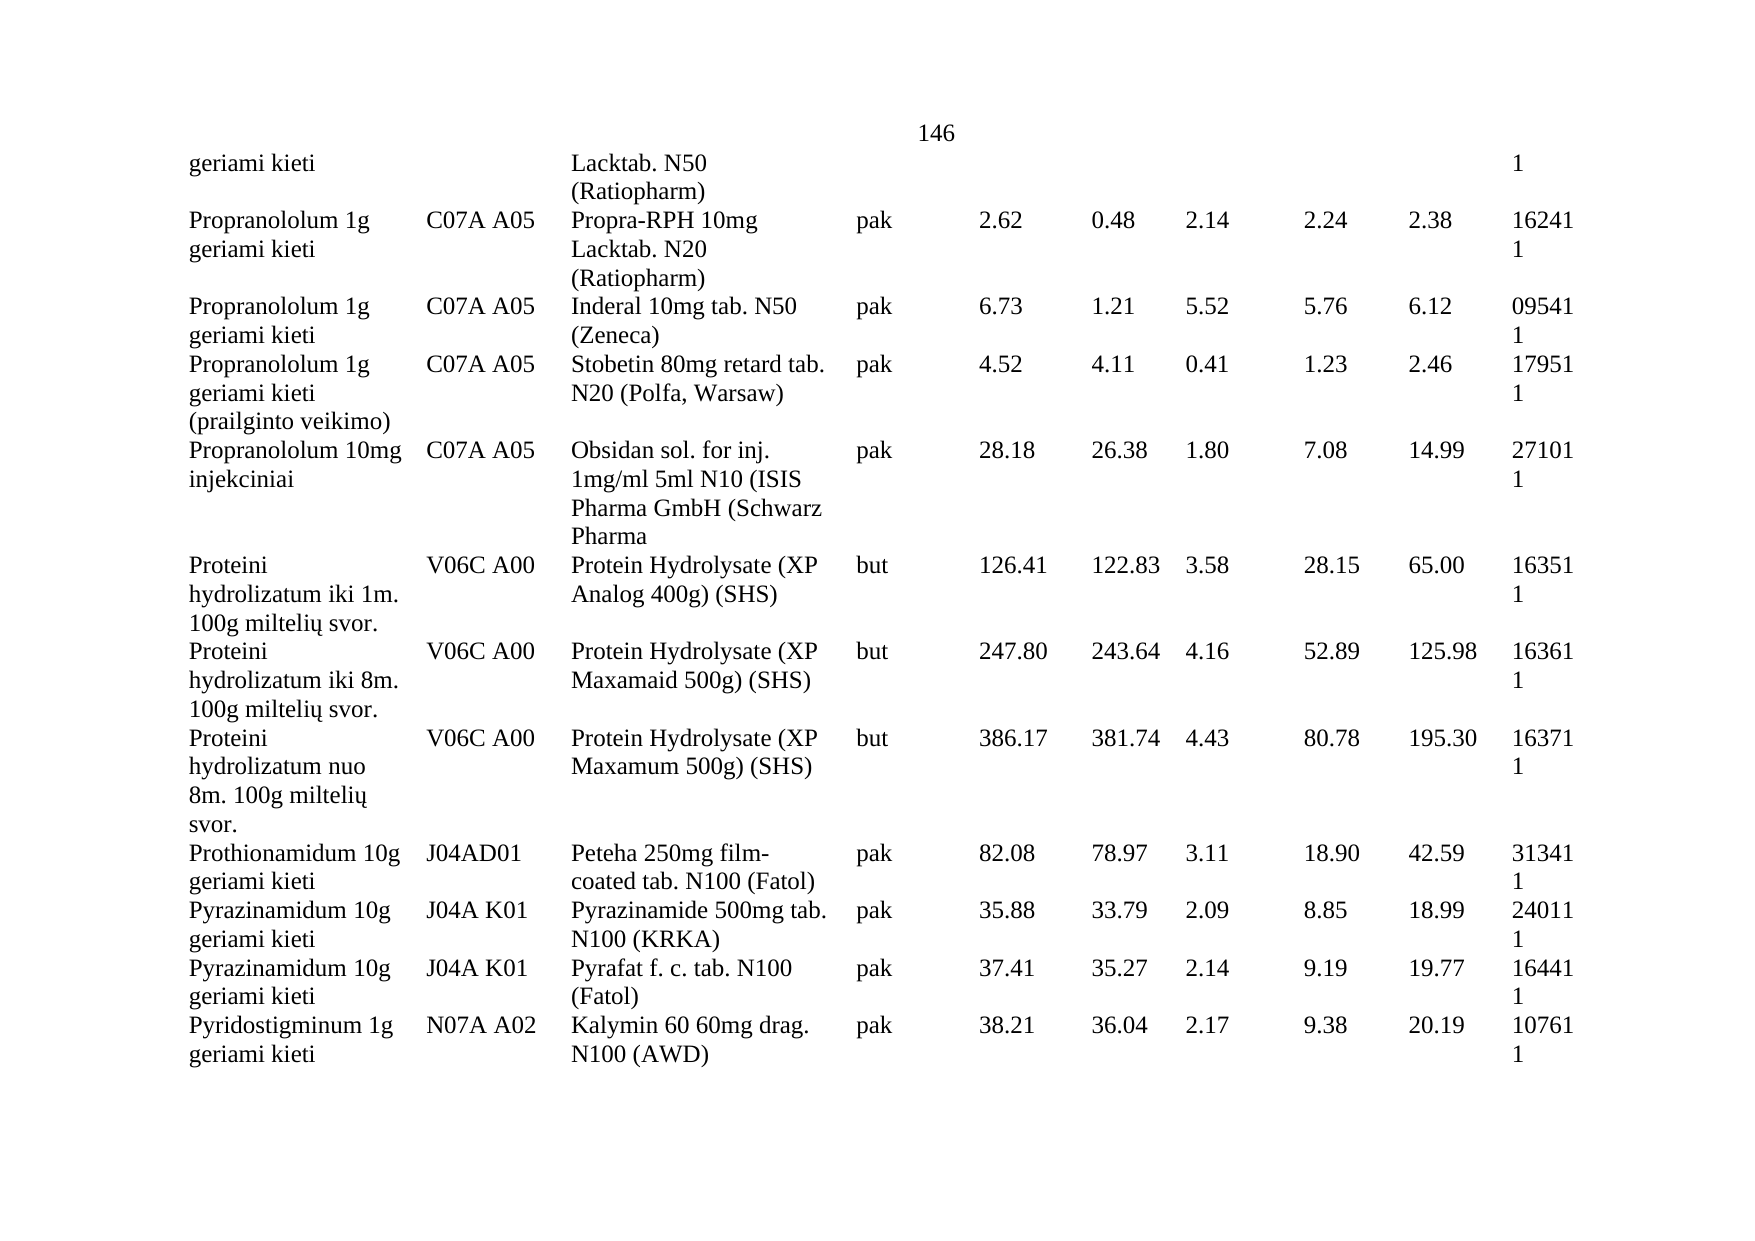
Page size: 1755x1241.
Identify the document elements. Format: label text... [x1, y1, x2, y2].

table_cell 162411 [1500, 205, 1595, 291]
table_cell J04A K01 [415, 895, 559, 953]
table_cell 2.14 [1174, 205, 1292, 291]
table_cell C07A A05 [415, 435, 559, 550]
table_cell geriami kieti [177, 148, 415, 205]
table_cell pak [845, 953, 968, 1010]
table_cell but [845, 636, 968, 723]
table_cell 4.16 [1174, 636, 1292, 723]
table_cell 26.38 [1080, 435, 1174, 550]
table_cell 2.24 [1293, 205, 1397, 291]
table_cell 14.99 [1397, 435, 1500, 550]
table_cell Obsidan sol. for inj. 1mg/ml 5ml N10 (ISIS Pharma GmbH (Schwarz Pharma [560, 435, 845, 550]
table_cell 240111 [1500, 895, 1595, 953]
table_cell 1.21 [1080, 291, 1174, 349]
table_cell 163711 [1500, 723, 1595, 838]
table_cell Proteini hydrolizatum iki 1m. 100g miltelių svor. [177, 550, 415, 636]
table_cell 1.23 [1293, 349, 1397, 435]
table_cell pak [845, 838, 968, 895]
table_cell 164411 [1500, 953, 1595, 1010]
table_cell 2.09 [1174, 895, 1292, 953]
table_cell [1174, 148, 1292, 205]
table_cell 2.14 [1174, 953, 1292, 1010]
table_cell 3.58 [1174, 550, 1292, 636]
table_cell 5.52 [1174, 291, 1292, 349]
table_cell 386.17 [968, 723, 1080, 838]
table_cell 2.62 [968, 205, 1080, 291]
table_cell Propranololum 1g geriami kieti [177, 205, 415, 291]
table_cell 3.11 [1174, 838, 1292, 895]
table_cell 271011 [1500, 435, 1595, 550]
table_cell 20.19 [1397, 1010, 1500, 1068]
table_cell Stobetin 80mg retard tab. N20 (Polfa, Warsaw) [560, 349, 845, 435]
table_cell 5.76 [1293, 291, 1397, 349]
table_cell 243.64 [1080, 636, 1174, 723]
table_cell Protein Hydrolysate (XP Maxamaid 500g) (SHS) [560, 636, 845, 723]
table_cell V06C A00 [415, 636, 559, 723]
table_cell V06C A00 [415, 550, 559, 636]
table_cell 1.80 [1174, 435, 1292, 550]
table_cell 125.98 [1397, 636, 1500, 723]
table_cell 82.08 [968, 838, 1080, 895]
table_cell 6.12 [1397, 291, 1500, 349]
table_cell 35.27 [1080, 953, 1174, 1010]
table_cell [968, 148, 1080, 205]
table_cell 2.38 [1397, 205, 1500, 291]
table_cell Pyrazinamidum 10g geriami kieti [177, 895, 415, 953]
table_cell [845, 148, 968, 205]
table_cell Protein Hydrolysate (XP Maxamum 500g) (SHS) [560, 723, 845, 838]
table_cell 126.41 [968, 550, 1080, 636]
table_cell [1293, 148, 1397, 205]
table_cell Inderal 10mg tab. N50 (Zeneca) [560, 291, 845, 349]
table_cell 52.89 [1293, 636, 1397, 723]
table_cell 35.88 [968, 895, 1080, 953]
table_cell 1 [1500, 148, 1595, 205]
table_cell J04AD01 [415, 838, 559, 895]
table_cell 0.48 [1080, 205, 1174, 291]
table_cell Peteha 250mg film-coated tab. N100 (Fatol) [560, 838, 845, 895]
table_cell 4.43 [1174, 723, 1292, 838]
table_cell 122.83 [1080, 550, 1174, 636]
table_cell N07A A02 [415, 1010, 559, 1068]
table_cell [1080, 148, 1174, 205]
table_cell Pyrazinamide 500mg tab. N100 (KRKA) [560, 895, 845, 953]
table_cell Propra-RPH 10mg Lacktab. N20 (Ratiopharm) [560, 205, 845, 291]
table_cell C07A A05 [415, 349, 559, 435]
table_cell 42.59 [1397, 838, 1500, 895]
table_cell J04A K01 [415, 953, 559, 1010]
table_cell Propranololum 1g geriami kieti [177, 291, 415, 349]
table_cell Pyrafat f. c. tab. N100 (Fatol) [560, 953, 845, 1010]
table_cell 2.46 [1397, 349, 1500, 435]
table_cell 0.41 [1174, 349, 1292, 435]
table_cell C07A A05 [415, 205, 559, 291]
table_cell Proteini hydrolizatum nuo 8m. 100g miltelių svor. [177, 723, 415, 838]
table_cell 179511 [1500, 349, 1595, 435]
table_cell [415, 148, 559, 205]
table_cell pak [845, 349, 968, 435]
table_cell 18.99 [1397, 895, 1500, 953]
table_cell 313411 [1500, 838, 1595, 895]
table_cell Propranololum 10mg injekciniai [177, 435, 415, 550]
table_cell but [845, 550, 968, 636]
table_cell 19.77 [1397, 953, 1500, 1010]
table_cell 78.97 [1080, 838, 1174, 895]
table_cell Lacktab. N50 (Ratiopharm) [560, 148, 845, 205]
table_cell 247.80 [968, 636, 1080, 723]
table_cell V06C A00 [415, 723, 559, 838]
table_cell 18.90 [1293, 838, 1397, 895]
table_cell 095411 [1500, 291, 1595, 349]
table_cell [1397, 148, 1500, 205]
table_cell 107611 [1500, 1010, 1595, 1068]
table_cell 163611 [1500, 636, 1595, 723]
table_cell 7.08 [1293, 435, 1397, 550]
table_cell 37.41 [968, 953, 1080, 1010]
table_cell pak [845, 291, 968, 349]
table_cell 80.78 [1293, 723, 1397, 838]
table_cell Protein Hydrolysate (XP Analog 400g) (SHS) [560, 550, 845, 636]
table_cell 163511 [1500, 550, 1595, 636]
table_cell 4.52 [968, 349, 1080, 435]
table_cell pak [845, 895, 968, 953]
table_cell pak [845, 1010, 968, 1068]
table_cell 2.17 [1174, 1010, 1292, 1068]
table_cell 9.38 [1293, 1010, 1397, 1068]
table_cell 65.00 [1397, 550, 1500, 636]
table_cell 4.11 [1080, 349, 1174, 435]
table_cell 33.79 [1080, 895, 1174, 953]
table_cell 28.15 [1293, 550, 1397, 636]
table_cell Pyrazinamidum 10g geriami kieti [177, 953, 415, 1010]
table_cell Pyridostigminum 1g geriami kieti [177, 1010, 415, 1068]
table_cell Propranololum 1g geriami kieti (prailginto veikimo) [177, 349, 415, 435]
table_cell 8.85 [1293, 895, 1397, 953]
table_cell 6.73 [968, 291, 1080, 349]
table_cell 9.19 [1293, 953, 1397, 1010]
table_cell 381.74 [1080, 723, 1174, 838]
table_cell but [845, 723, 968, 838]
table_cell Proteini hydrolizatum iki 8m. 100g miltelių svor. [177, 636, 415, 723]
table_cell 38.21 [968, 1010, 1080, 1068]
table_cell 36.04 [1080, 1010, 1174, 1068]
table_cell Kalymin 60 60mg drag. N100 (AWD) [560, 1010, 845, 1068]
table_cell Prothionamidum 10g geriami kieti [177, 838, 415, 895]
table_cell 195.30 [1397, 723, 1500, 838]
table_cell pak [845, 435, 968, 550]
table_cell 28.18 [968, 435, 1080, 550]
table_cell pak [845, 205, 968, 291]
table_cell C07A A05 [415, 291, 559, 349]
